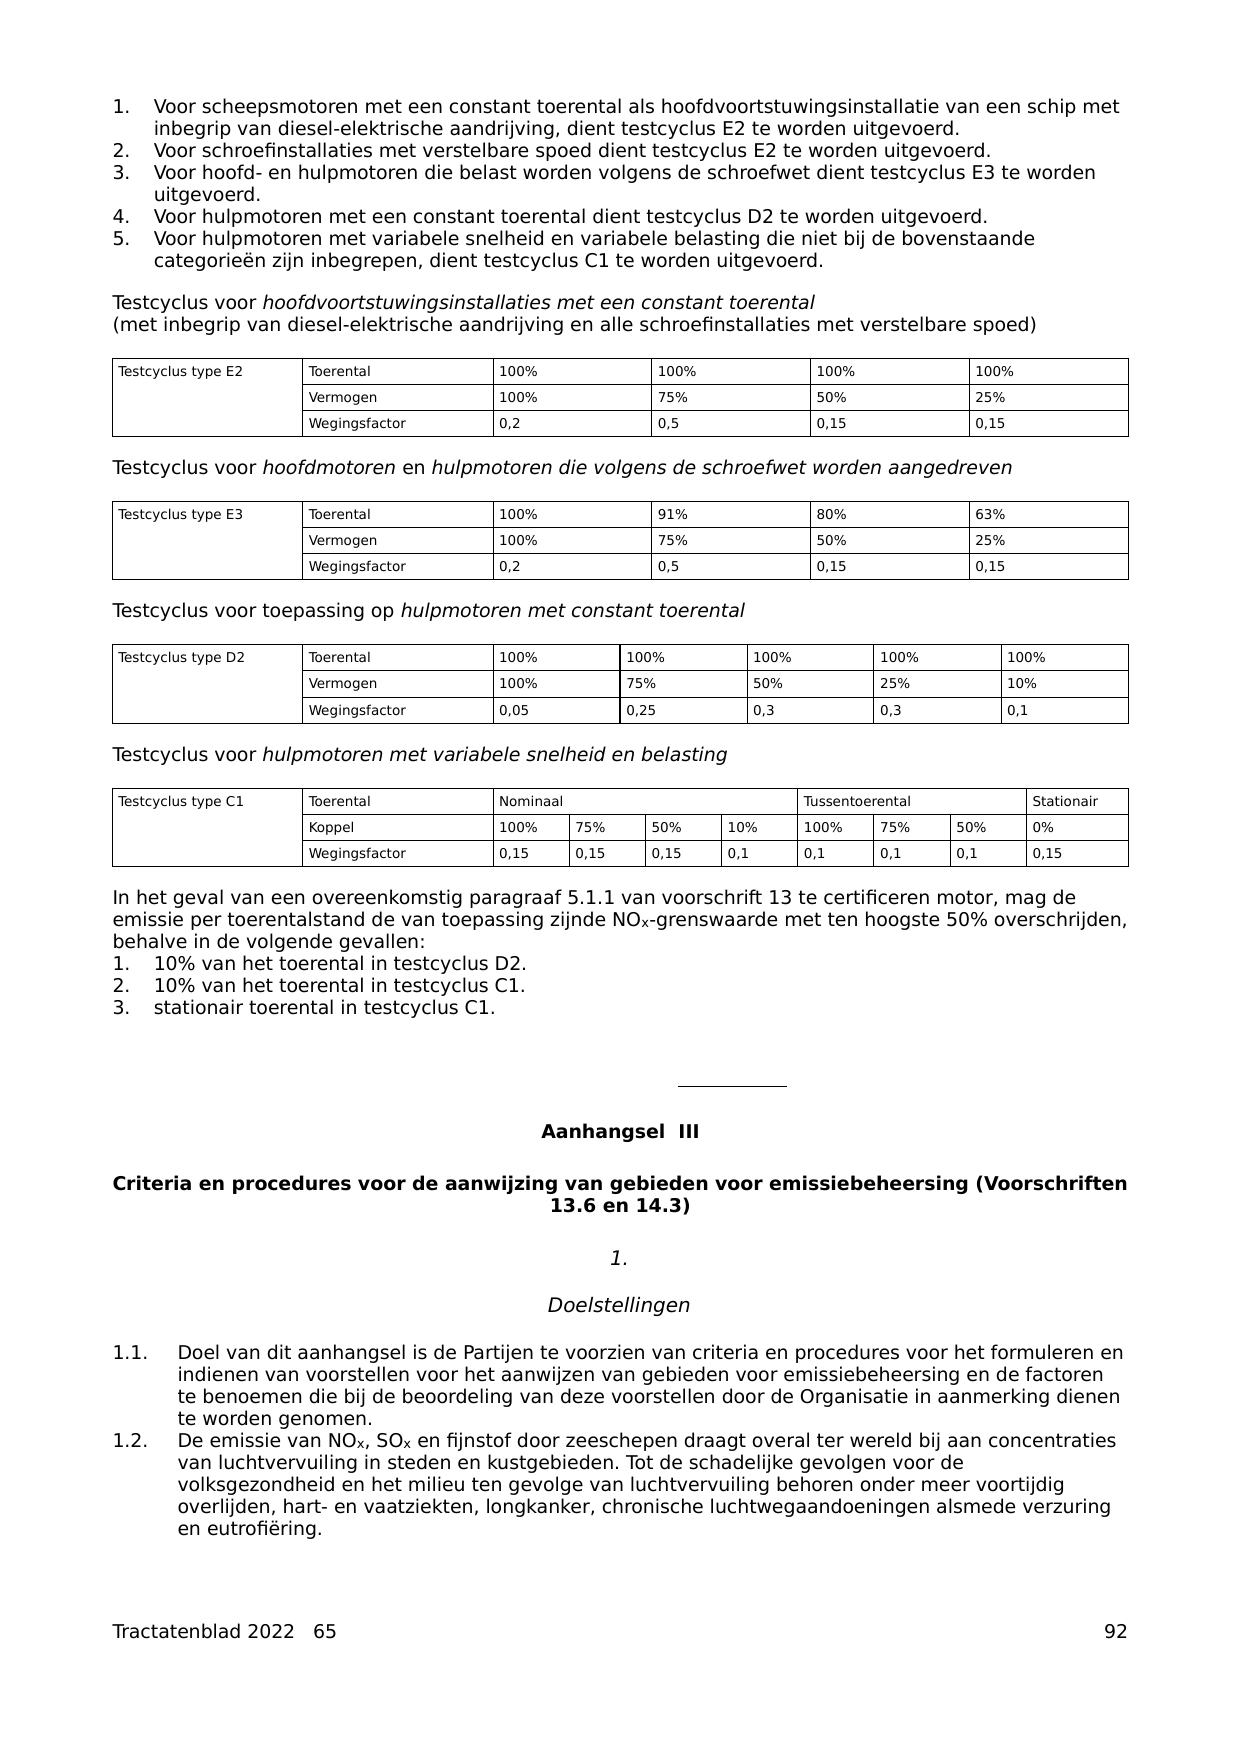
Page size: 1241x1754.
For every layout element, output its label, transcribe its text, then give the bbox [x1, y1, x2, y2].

text (met inbegrip van diesel-elektrische aandrijving en alle schroefinstallaties met verstelbare spoed) [112, 314, 1128, 336]
table_header 100% [494, 502, 651, 527]
table_cell Wegingsfactor [303, 554, 493, 579]
table_cell 0,15 [570, 841, 645, 866]
table_header Toerental [303, 502, 493, 527]
table_cell 0,25 [621, 698, 747, 723]
table_header Toerental [303, 789, 493, 814]
table_header Toerental [303, 645, 493, 670]
table_cell 25% [970, 385, 1128, 410]
table_cell 0,2 [494, 554, 651, 579]
table_cell 0,15 [646, 841, 721, 866]
table_cell 100% [494, 815, 569, 840]
table_header 100% [970, 359, 1128, 384]
text 2. 10% van het toerental in testcyclus C1. [112, 975, 1128, 997]
table_cell 0,5 [652, 411, 810, 436]
text 1. 10% van het toerental in testcyclus D2. [112, 953, 1128, 975]
table_header 100% [1002, 645, 1128, 670]
table_header 63% [970, 502, 1128, 527]
table_cell 0,15 [811, 554, 969, 579]
table_cell 75% [874, 815, 950, 840]
table_cell 0,1 [722, 841, 797, 866]
table_header 91% [652, 502, 810, 527]
table_cell Koppel [303, 815, 493, 840]
table_header 100% [811, 359, 969, 384]
table_cell 0,3 [748, 698, 873, 723]
table_header Tussentoerental [798, 789, 1026, 814]
table_header Testcyclus type C1 [113, 789, 302, 866]
text Testcyclus voor hoofdvoortstuwingsinstallaties met een constant toerental [112, 292, 1128, 314]
table_cell Wegingsfactor [303, 841, 493, 866]
table_header 100% [621, 645, 747, 670]
table_cell 75% [652, 385, 810, 410]
text 1.2. De emissie van NOx, SOx en fijnstof door zeeschepen draagt overal ter wereld bij aan concentraties van luchtvervuiling in steden en kustgebieden. Tot de schadelijke gevolgen voor de volksgezondheid en het milieu ten gevolge van luchtvervuiling behoren onder meer voortijdig overlijden, hart- en vaatziekten, longkanker, chronische luchtwegaandoeningen alsmede verzuring en eutrofiëring. [112, 1430, 1128, 1540]
table_cell 0,15 [494, 841, 569, 866]
table_cell 10% [1002, 671, 1128, 697]
table_cell Vermogen [303, 528, 493, 553]
text 5. Voor hulpmotoren met variabele snelheid en variabele belasting die niet bij de bovenstaande categorieën zijn inbegrepen, dient testcyclus C1 te worden uitgevoerd. [112, 228, 1128, 272]
table_cell 25% [874, 671, 1001, 697]
table_cell 0,05 [494, 698, 619, 723]
table_cell 25% [970, 528, 1128, 553]
text Testcyclus voor hulpmotoren met variabele snelheid en belasting [112, 744, 1128, 766]
table_header 100% [494, 359, 651, 384]
table_cell 0,1 [951, 841, 1026, 866]
table_header 100% [748, 645, 873, 670]
table_cell 0,15 [970, 554, 1128, 579]
table_cell Wegingsfactor [303, 698, 493, 723]
table_header Testcyclus type E3 [113, 502, 302, 579]
table_cell 75% [621, 671, 747, 697]
table_header Testcyclus type D2 [113, 645, 302, 723]
table_header Stationair [1027, 789, 1128, 814]
table_header Toerental [303, 359, 493, 384]
table_cell 0,15 [1027, 841, 1128, 866]
text 1. Voor scheepsmotoren met een constant toerental als hoofdvoortstuwingsinstallatie van een schip met inbegrip van diesel-elektrische aandrijving, dient testcyclus E2 te worden uitgevoerd. [112, 96, 1128, 140]
table_cell 50% [811, 385, 969, 410]
subtitle Criteria en procedures voor de aanwijzing van gebieden voor emissiebeheersing (Voorschriften 13.6 en 14.3) [112, 1173, 1128, 1217]
table_cell 75% [652, 528, 810, 553]
table_header 80% [811, 502, 969, 527]
table_cell 0,3 [874, 698, 1001, 723]
table_cell Vermogen [303, 385, 493, 410]
table_cell 100% [494, 528, 651, 553]
table_header 100% [494, 645, 619, 670]
table_cell 100% [494, 671, 619, 697]
text 1.1. Doel van dit aanhangsel is de Partijen te voorzien van criteria en procedures voor het formuleren en indienen van voorstellen voor het aanwijzen van gebieden voor emissiebeheersing en de factoren te benoemen die bij de beoordeling van deze voorstellen door de Organisatie in aanmerking dienen te worden genomen. [112, 1342, 1128, 1430]
table_cell 0,1 [1002, 698, 1128, 723]
table_cell 0% [1027, 815, 1128, 840]
table_cell 0,15 [811, 411, 969, 436]
subtitle Aanhangsel III [112, 1121, 1128, 1143]
table_cell 75% [570, 815, 645, 840]
table_cell 50% [646, 815, 721, 840]
table_cell 10% [722, 815, 797, 840]
table_cell 50% [951, 815, 1026, 840]
subtitle 1. Doelstellingen [112, 1247, 1128, 1317]
table_cell 50% [748, 671, 873, 697]
table_cell 0,1 [874, 841, 950, 866]
table_header Testcyclus type E2 [113, 359, 302, 436]
table_header 100% [652, 359, 810, 384]
text Testcyclus voor toepassing op hulpmotoren met constant toerental [112, 600, 1128, 622]
text 4. Voor hulpmotoren met een constant toerental dient testcyclus D2 te worden uitgevoerd. [112, 206, 1128, 228]
text Testcyclus voor hoofdmotoren en hulpmotoren die volgens de schroefwet worden aangedreven [112, 457, 1128, 479]
text In het geval van een overeenkomstig paragraaf 5.1.1 van voorschrift 13 te certificeren motor, mag de emissie per toerentalstand de van toepassing zijnde NOx-grenswaarde met ten hoogste 50% overschrijden, behalve in de volgende gevallen: [112, 887, 1128, 953]
text 2. Voor schroefinstallaties met verstelbare spoed dient testcyclus E2 te worden uitgevoerd. [112, 140, 1128, 162]
table_header Nominaal [494, 789, 797, 814]
table_cell 0,1 [798, 841, 873, 866]
table_cell 100% [798, 815, 873, 840]
table_cell 0,5 [652, 554, 810, 579]
table_cell 0,2 [494, 411, 651, 436]
text 3. stationair toerental in testcyclus C1. [112, 997, 1128, 1019]
table_cell 0,15 [970, 411, 1128, 436]
table_cell 100% [494, 385, 651, 410]
table_cell Vermogen [303, 671, 493, 697]
table_header 100% [874, 645, 1001, 670]
text 3. Voor hoofd- en hulpmotoren die belast worden volgens de schroefwet dient testcyclus E3 te worden uitgevoerd. [112, 162, 1128, 206]
table_cell Wegingsfactor [303, 411, 493, 436]
table_cell 50% [811, 528, 969, 553]
